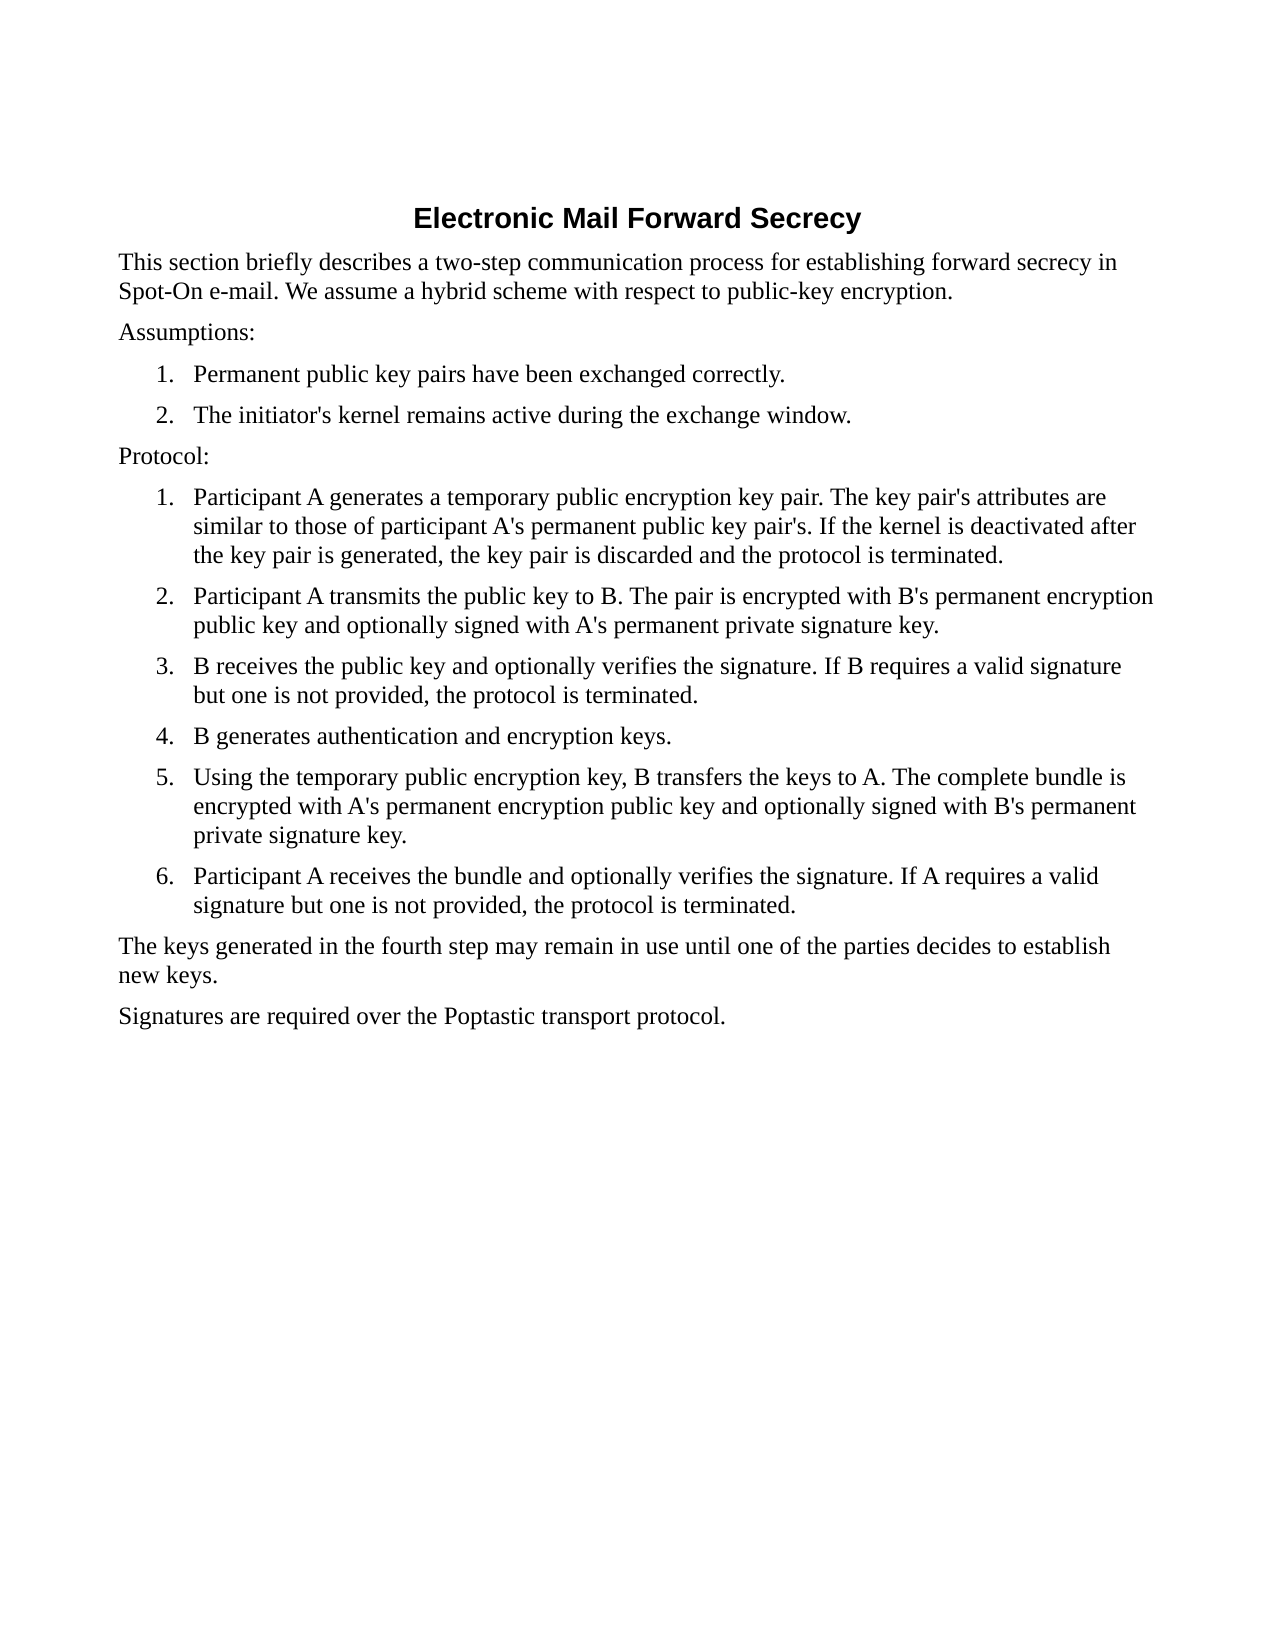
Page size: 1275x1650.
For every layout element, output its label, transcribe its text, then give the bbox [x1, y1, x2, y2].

text Signatures are required over the Poptastic transport protocol. [118, 1001, 1157, 1030]
list Participant A receives the bundle and optionally verifies the signature. If A requires a valid signature but one is not provided, the protocol is terminated. [156, 861, 1157, 919]
subtitle Electronic Mail Forward Secrecy [118, 201, 1157, 235]
text Assumptions: [118, 317, 1157, 346]
list Participant A generates a temporary public encryption key pair. The key pair's attributes are similar to those of participant A's permanent public key pair's. If the kernel is deactivated after the key pair is generated, the key pair is discarded and the protocol is terminated. [156, 482, 1157, 569]
text The keys generated in the fourth step may remain in use until one of the parties decides to establish new keys. [118, 931, 1157, 989]
text Protocol: [118, 441, 1157, 470]
list Participant A transmits the public key to B. The pair is encrypted with B's permanent encryption public key and optionally signed with A's permanent private signature key. [156, 581, 1157, 639]
list B receives the public key and optionally verifies the signature. If B requires a valid signature but one is not provided, the protocol is terminated. [156, 651, 1157, 709]
list The initiator's kernel remains active during the exchange window. [156, 400, 1157, 429]
list Using the temporary public encryption key, B transfers the keys to A. The complete bundle is encrypted with A's permanent encryption public key and optionally signed with B's permanent private signature key. [156, 762, 1157, 849]
list B generates authentication and encryption keys. [156, 721, 1157, 750]
text This section briefly describes a two-step communication process for establishing forward secrecy in Spot-On e-mail. We assume a hybrid scheme with respect to public-key encryption. [118, 247, 1157, 305]
list Permanent public key pairs have been exchanged correctly. [156, 359, 1157, 387]
